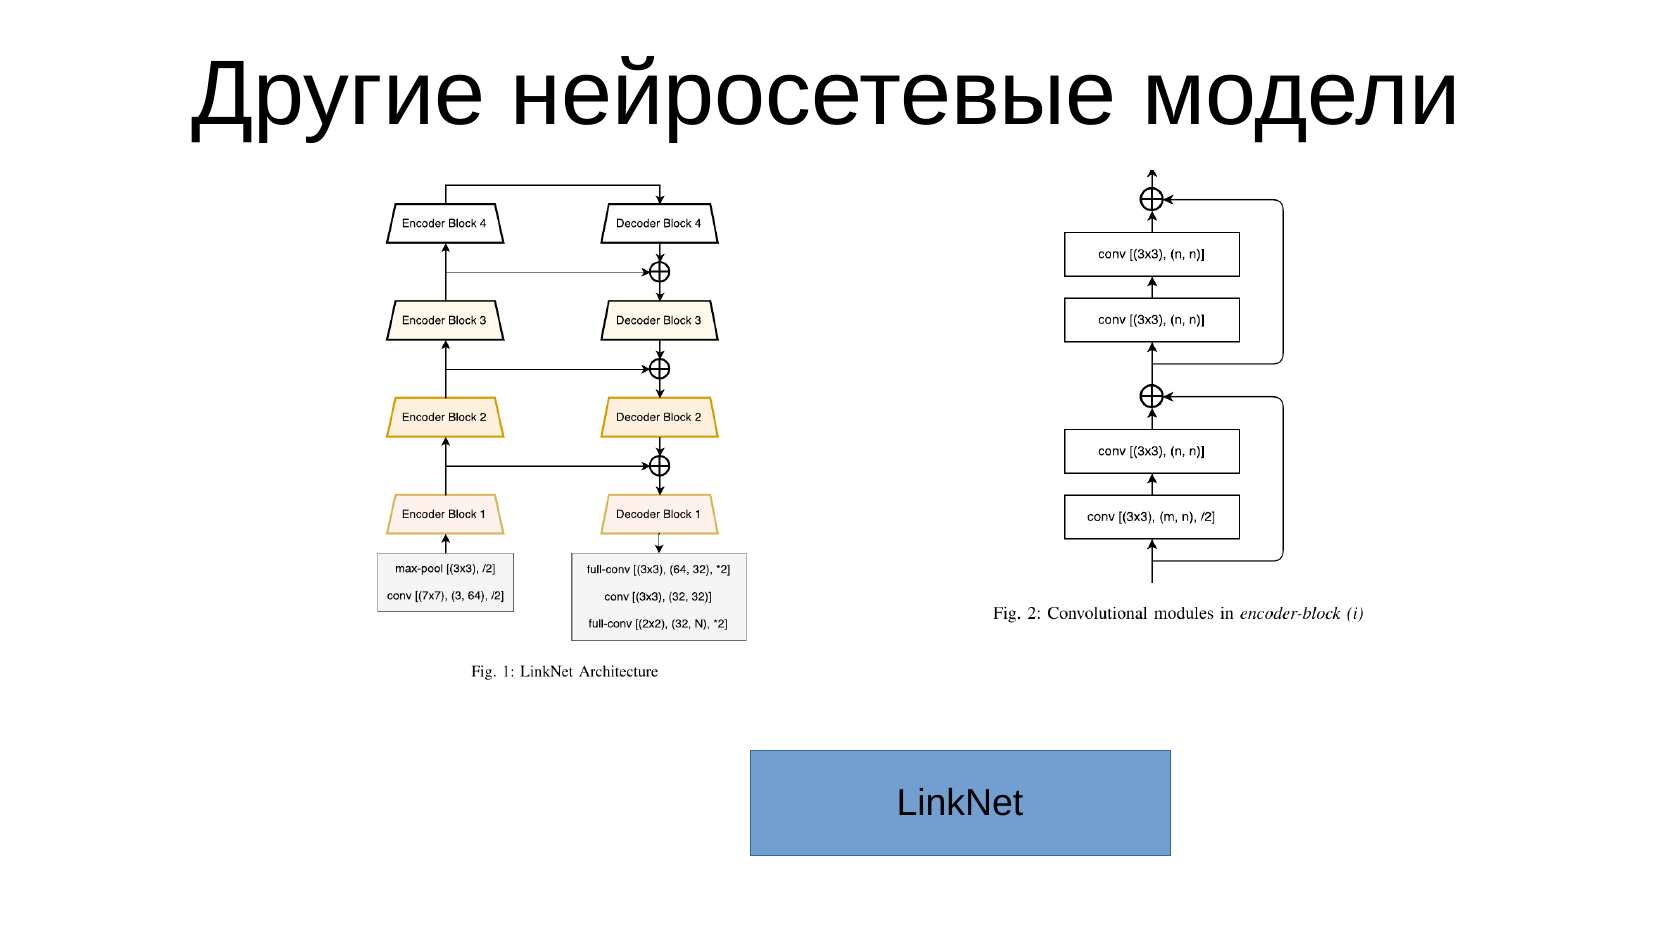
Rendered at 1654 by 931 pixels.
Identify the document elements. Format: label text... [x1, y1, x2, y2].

title Другие нейросетевые модели [82, 15, 1571, 171]
picture [360, 181, 785, 691]
picture [975, 170, 1383, 636]
text_box LinkNet [750, 750, 1171, 856]
